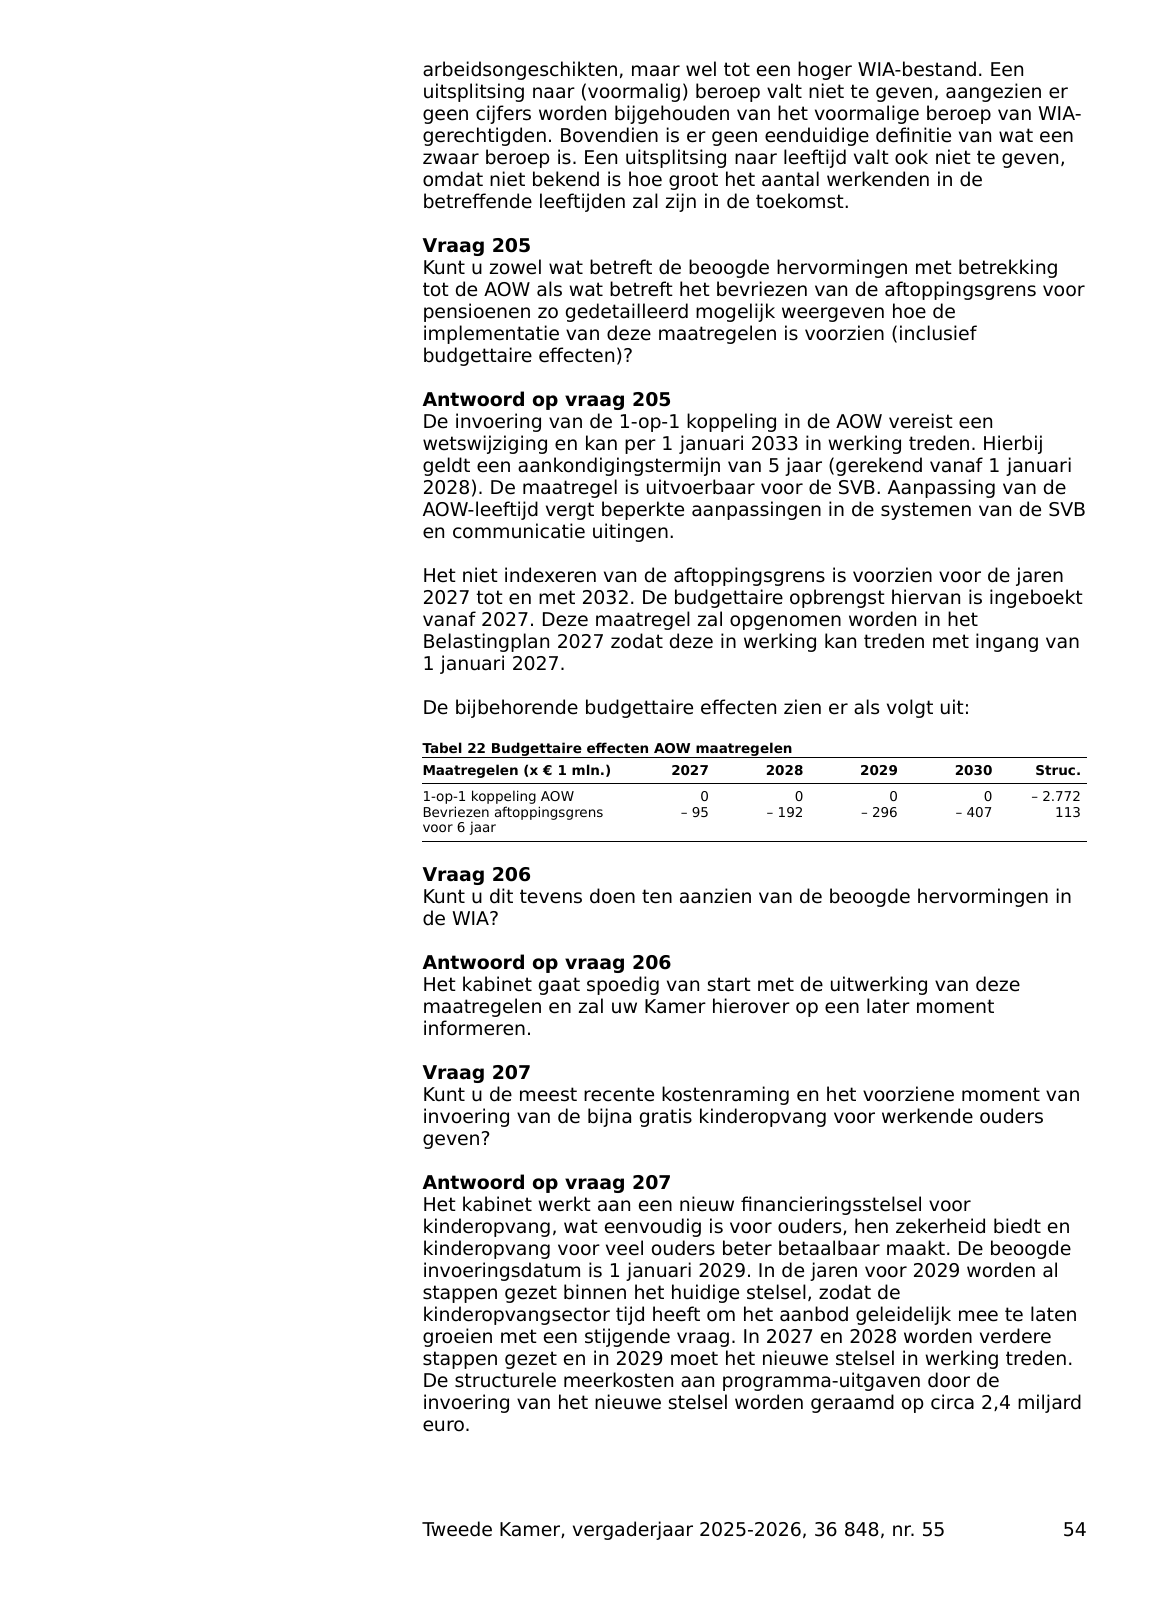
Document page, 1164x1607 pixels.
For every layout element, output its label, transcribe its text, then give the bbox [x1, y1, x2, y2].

text Antwoord op vraag 205 [422, 389, 1087, 411]
text Antwoord op vraag 206 [422, 952, 1087, 974]
table_cell 0 [620, 784, 714, 804]
table_cell 0 [904, 784, 998, 804]
table_cell – 407 [904, 805, 998, 841]
text Het kabinet werkt aan een nieuw financieringsstelsel voor kinderopvang, wat eenvoudig is voor ouders, hen zekerheid biedt en kinderopvang voor veel ouders beter betaalbaar maakt. De beoogde invoeringsdatum is 1 januari 2029. In de jaren voor 2029 worden al stappen gezet binnen het huidige stelsel, zodat de kinderopvangsector tijd heeft om het aanbod geleidelijk mee te laten groeien met een stijgende vraag. In 2027 en 2028 worden verdere stappen gezet en in 2029 moet het nieuwe stelsel in werking treden. De structurele meerkosten aan programma-uitgaven door de invoering van het nieuwe stelsel worden geraamd op circa 2,4 miljard euro. [422, 1194, 1087, 1436]
text Kunt u zowel wat betreft de beoogde hervormingen met betrekking tot de AOW als wat betreft het bevriezen van de aftoppingsgrens voor pensioenen zo gedetailleerd mogelijk weergeven hoe de implementatie van deze maatregelen is voorzien (inclusief budgettaire effecten)? [422, 257, 1087, 367]
text Vraag 205 [422, 235, 1087, 257]
table_cell – 192 [715, 805, 809, 841]
table_cell 2027 [620, 758, 714, 783]
table_cell 2030 [904, 758, 998, 783]
table_cell 1-op-1 koppeling AOW [422, 784, 620, 804]
table_cell 2028 [715, 758, 809, 783]
table_cell 0 [715, 784, 809, 804]
table_cell – 296 [809, 805, 903, 841]
text Antwoord op vraag 207 [422, 1172, 1087, 1194]
text Het niet indexeren van de aftoppingsgrens is voorzien voor de jaren 2027 tot en met 2032. De budgettaire opbrengst hiervan is ingeboekt vanaf 2027. Deze maatregel zal opgenomen worden in het Belastingplan 2027 zodat deze in werking kan treden met ingang van 1 januari 2027. [422, 565, 1087, 675]
text Vraag 207 [422, 1062, 1087, 1084]
table_cell – 95 [620, 805, 714, 841]
text Kunt u de meest recente kostenraming en het voorziene moment van invoering van de bijna gratis kinderopvang voor werkende ouders geven? [422, 1084, 1087, 1150]
table_cell Maatregelen (x € 1 mln.) [422, 758, 620, 783]
table_cell Bevriezen aftoppingsgrens voor 6 jaar [422, 805, 620, 841]
table_header Tabel 22 Budgettaire effecten AOW maatregelen [422, 741, 1087, 757]
text De bijbehorende budgettaire effecten zien er als volgt uit: [422, 697, 1087, 719]
text Het kabinet gaat spoedig van start met de uitwerking van deze maatregelen en zal uw Kamer hierover op een later moment informeren. [422, 974, 1087, 1040]
text Vraag 206 [422, 864, 1087, 886]
text Kunt u dit tevens doen ten aanzien van de beoogde hervormingen in de WIA? [422, 886, 1087, 930]
table_cell – 2.772 [998, 784, 1087, 804]
table_cell Struc. [998, 758, 1087, 783]
table_cell 2029 [809, 758, 903, 783]
text arbeidsongeschikten, maar wel tot een hoger WIA-bestand. Een uitsplitsing naar (voormalig) beroep valt niet te geven, aangezien er geen cijfers worden bijgehouden van het voormalige beroep van WIA-gerechtigden. Bovendien is er geen eenduidige definitie van wat een zwaar beroep is. Een uitsplitsing naar leeftijd valt ook niet te geven, omdat niet bekend is hoe groot het aantal werkenden in de betreffende leeftijden zal zijn in de toekomst. [422, 59, 1087, 213]
table_cell 0 [809, 784, 903, 804]
table_cell 113 [998, 805, 1087, 841]
text De invoering van de 1-op-1 koppeling in de AOW vereist een wetswijziging en kan per 1 januari 2033 in werking treden. Hierbij geldt een aankondigingstermijn van 5 jaar (gerekend vanaf 1 januari 2028). De maatregel is uitvoerbaar voor de SVB. Aanpassing van de AOW-leeftijd vergt beperkte aanpassingen in de systemen van de SVB en communicatie uitingen. [422, 411, 1087, 543]
